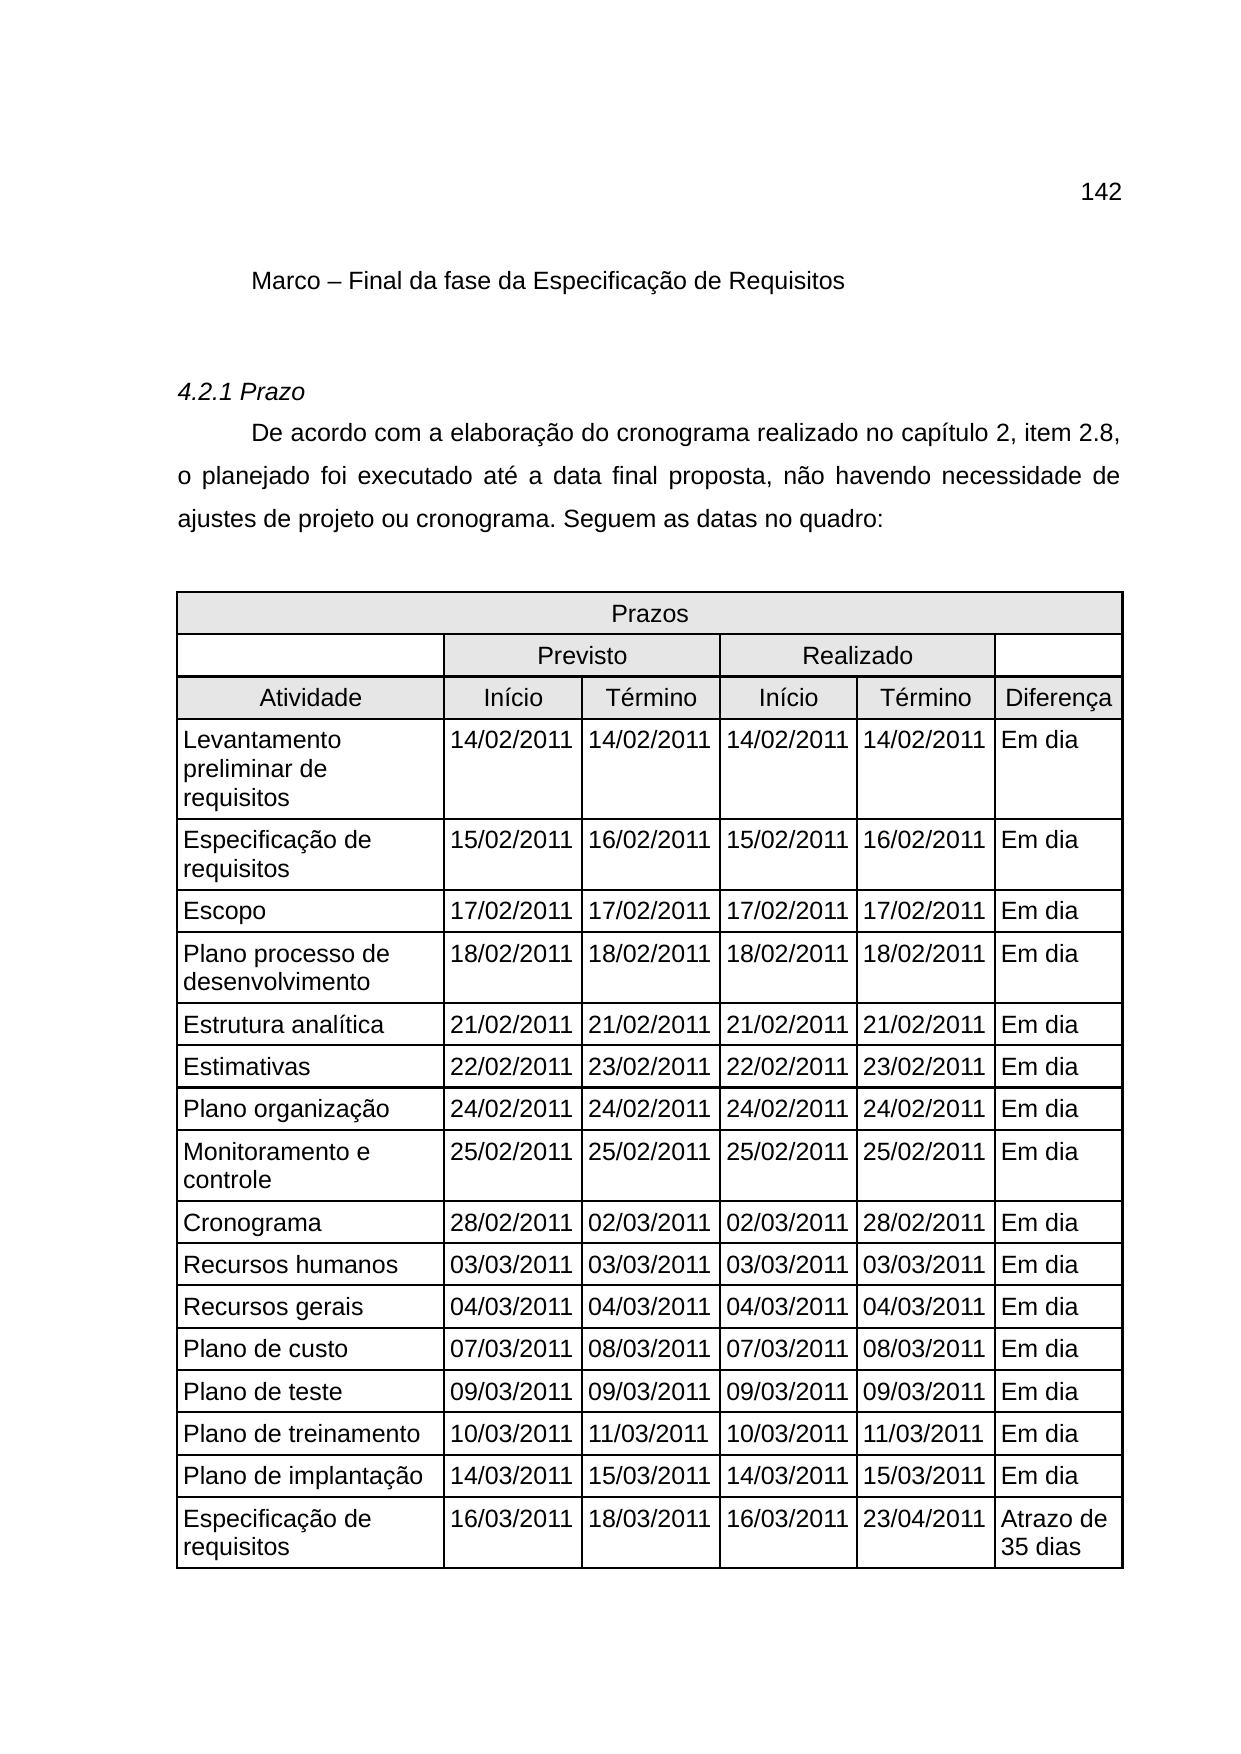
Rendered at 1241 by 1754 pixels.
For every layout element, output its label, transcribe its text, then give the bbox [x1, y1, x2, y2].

table_header Prazos [178, 593, 1121, 633]
table_cell 24/02/2011 [445, 1089, 581, 1129]
table_cell 02/03/2011 [583, 1202, 719, 1242]
table_cell Plano de teste [178, 1371, 443, 1411]
table_cell 09/03/2011 [721, 1371, 856, 1411]
table_cell 04/03/2011 [858, 1286, 994, 1327]
table_cell 08/03/2011 [858, 1329, 994, 1369]
table_cell 04/03/2011 [721, 1286, 856, 1327]
table_cell 25/02/2011 [445, 1131, 581, 1200]
table_cell 11/03/2011 [858, 1413, 994, 1453]
table_cell Em dia [996, 1004, 1121, 1044]
text De acordo com a elaboração do cronograma realizado no capítulo 2, item 2.8, o planejado foi executado até a data final proposta, não havendo necessidade de ajustes de projeto ou cronograma. Seguem as datas no quadro: [177, 418, 1122, 533]
table_cell 16/02/2011 [583, 820, 719, 888]
table_cell 16/02/2011 [858, 820, 994, 888]
table_cell 23/02/2011 [583, 1046, 719, 1086]
table_cell 07/03/2011 [445, 1329, 581, 1369]
table_cell 14/02/2011 [721, 720, 856, 817]
table_cell 16/03/2011 [445, 1498, 581, 1567]
table_cell 03/03/2011 [583, 1244, 719, 1284]
table_cell Em dia [996, 1286, 1121, 1327]
table_cell Em dia [996, 720, 1121, 817]
table_cell 17/02/2011 [583, 891, 719, 931]
table_cell Em dia [996, 1089, 1121, 1129]
table_cell 14/03/2011 [445, 1456, 581, 1496]
table_cell 10/03/2011 [721, 1413, 856, 1453]
table_cell Término [583, 678, 719, 718]
table_cell [996, 635, 1121, 675]
table_cell Término [858, 678, 994, 718]
table_cell Em dia [996, 1202, 1121, 1242]
table_cell 21/02/2011 [445, 1004, 581, 1044]
table_cell 10/03/2011 [445, 1413, 581, 1453]
table_cell 15/02/2011 [721, 820, 856, 888]
table_cell [178, 635, 443, 675]
table_cell Previsto [445, 635, 719, 675]
table_cell Em dia [996, 1456, 1121, 1496]
table_cell 28/02/2011 [445, 1202, 581, 1242]
table_cell 21/02/2011 [721, 1004, 856, 1044]
table_cell 09/03/2011 [583, 1371, 719, 1411]
table_cell Em dia [996, 1244, 1121, 1284]
table_cell 07/03/2011 [721, 1329, 856, 1369]
table_cell Plano de custo [178, 1329, 443, 1369]
table_cell 14/02/2011 [583, 720, 719, 817]
table_cell 21/02/2011 [583, 1004, 719, 1044]
table_cell 15/02/2011 [445, 820, 581, 888]
table_cell Diferença [996, 678, 1121, 718]
table_cell Plano organização [178, 1089, 443, 1129]
table_cell 14/03/2011 [721, 1456, 856, 1496]
table_cell Em dia [996, 933, 1121, 1002]
table_cell 14/02/2011 [445, 720, 581, 817]
table_cell 17/02/2011 [721, 891, 856, 931]
table_cell 25/02/2011 [858, 1131, 994, 1200]
table_cell Em dia [996, 820, 1121, 888]
table_cell 18/02/2011 [721, 933, 856, 1002]
table_cell 22/02/2011 [445, 1046, 581, 1086]
table_cell 09/03/2011 [858, 1371, 994, 1411]
table_cell Em dia [996, 1131, 1121, 1200]
table_cell Realizado [721, 635, 994, 675]
table_cell Especificação de requisitos [178, 1498, 443, 1567]
table_cell Início [721, 678, 856, 718]
table_cell 18/02/2011 [583, 933, 719, 1002]
table_cell 25/02/2011 [721, 1131, 856, 1200]
table_cell 08/03/2011 [583, 1329, 719, 1369]
table_cell 21/02/2011 [858, 1004, 994, 1044]
table_cell Cronograma [178, 1202, 443, 1242]
table_cell Monitoramento e controle [178, 1131, 443, 1200]
table_cell 18/02/2011 [445, 933, 581, 1002]
table_cell 23/04/2011 [858, 1498, 994, 1567]
table_cell 25/02/2011 [583, 1131, 719, 1200]
table_cell Plano processo de desenvolvimento [178, 933, 443, 1002]
table_cell 17/02/2011 [858, 891, 994, 931]
table_cell Em dia [996, 1046, 1121, 1086]
table_cell 11/03/2011 [583, 1413, 719, 1453]
table_cell 28/02/2011 [858, 1202, 994, 1242]
table_cell 24/02/2011 [721, 1089, 856, 1129]
table_cell Atividade [178, 678, 443, 718]
table_cell 18/03/2011 [583, 1498, 719, 1567]
table_cell Estrutura analítica [178, 1004, 443, 1044]
text Marco – Final da fase da Especificação de Requisitos [177, 266, 1122, 294]
table_cell Especificação de requisitos [178, 820, 443, 888]
table_cell Estimativas [178, 1046, 443, 1086]
table_cell 15/03/2011 [583, 1456, 719, 1496]
table_cell Recursos humanos [178, 1244, 443, 1284]
table_cell Início [445, 678, 581, 718]
table_cell 24/02/2011 [858, 1089, 994, 1129]
table_cell 18/02/2011 [858, 933, 994, 1002]
table_cell 04/03/2011 [583, 1286, 719, 1327]
table_cell 03/03/2011 [445, 1244, 581, 1284]
table_cell 03/03/2011 [721, 1244, 856, 1284]
table_cell 04/03/2011 [445, 1286, 581, 1327]
table_cell Em dia [996, 1329, 1121, 1369]
table_cell 14/02/2011 [858, 720, 994, 817]
table_cell 02/03/2011 [721, 1202, 856, 1242]
table_cell Em dia [996, 1371, 1121, 1411]
table_cell 03/03/2011 [858, 1244, 994, 1284]
table_cell 24/02/2011 [583, 1089, 719, 1129]
table_cell Escopo [178, 891, 443, 931]
table_cell 09/03/2011 [445, 1371, 581, 1411]
table_cell Atrazo de 35 dias [996, 1498, 1121, 1567]
table_cell 23/02/2011 [858, 1046, 994, 1086]
table_cell 22/02/2011 [721, 1046, 856, 1086]
subtitle 4.2.1 Prazo [177, 377, 1122, 406]
table_cell Plano de treinamento [178, 1413, 443, 1453]
table_cell 16/03/2011 [721, 1498, 856, 1567]
table_cell Plano de implantação [178, 1456, 443, 1496]
table_cell Levantamento preliminar de requisitos [178, 720, 443, 817]
table_cell 15/03/2011 [858, 1456, 994, 1496]
table_cell Recursos gerais [178, 1286, 443, 1327]
table_cell Em dia [996, 1413, 1121, 1453]
table_cell Em dia [996, 891, 1121, 931]
table_cell 17/02/2011 [445, 891, 581, 931]
